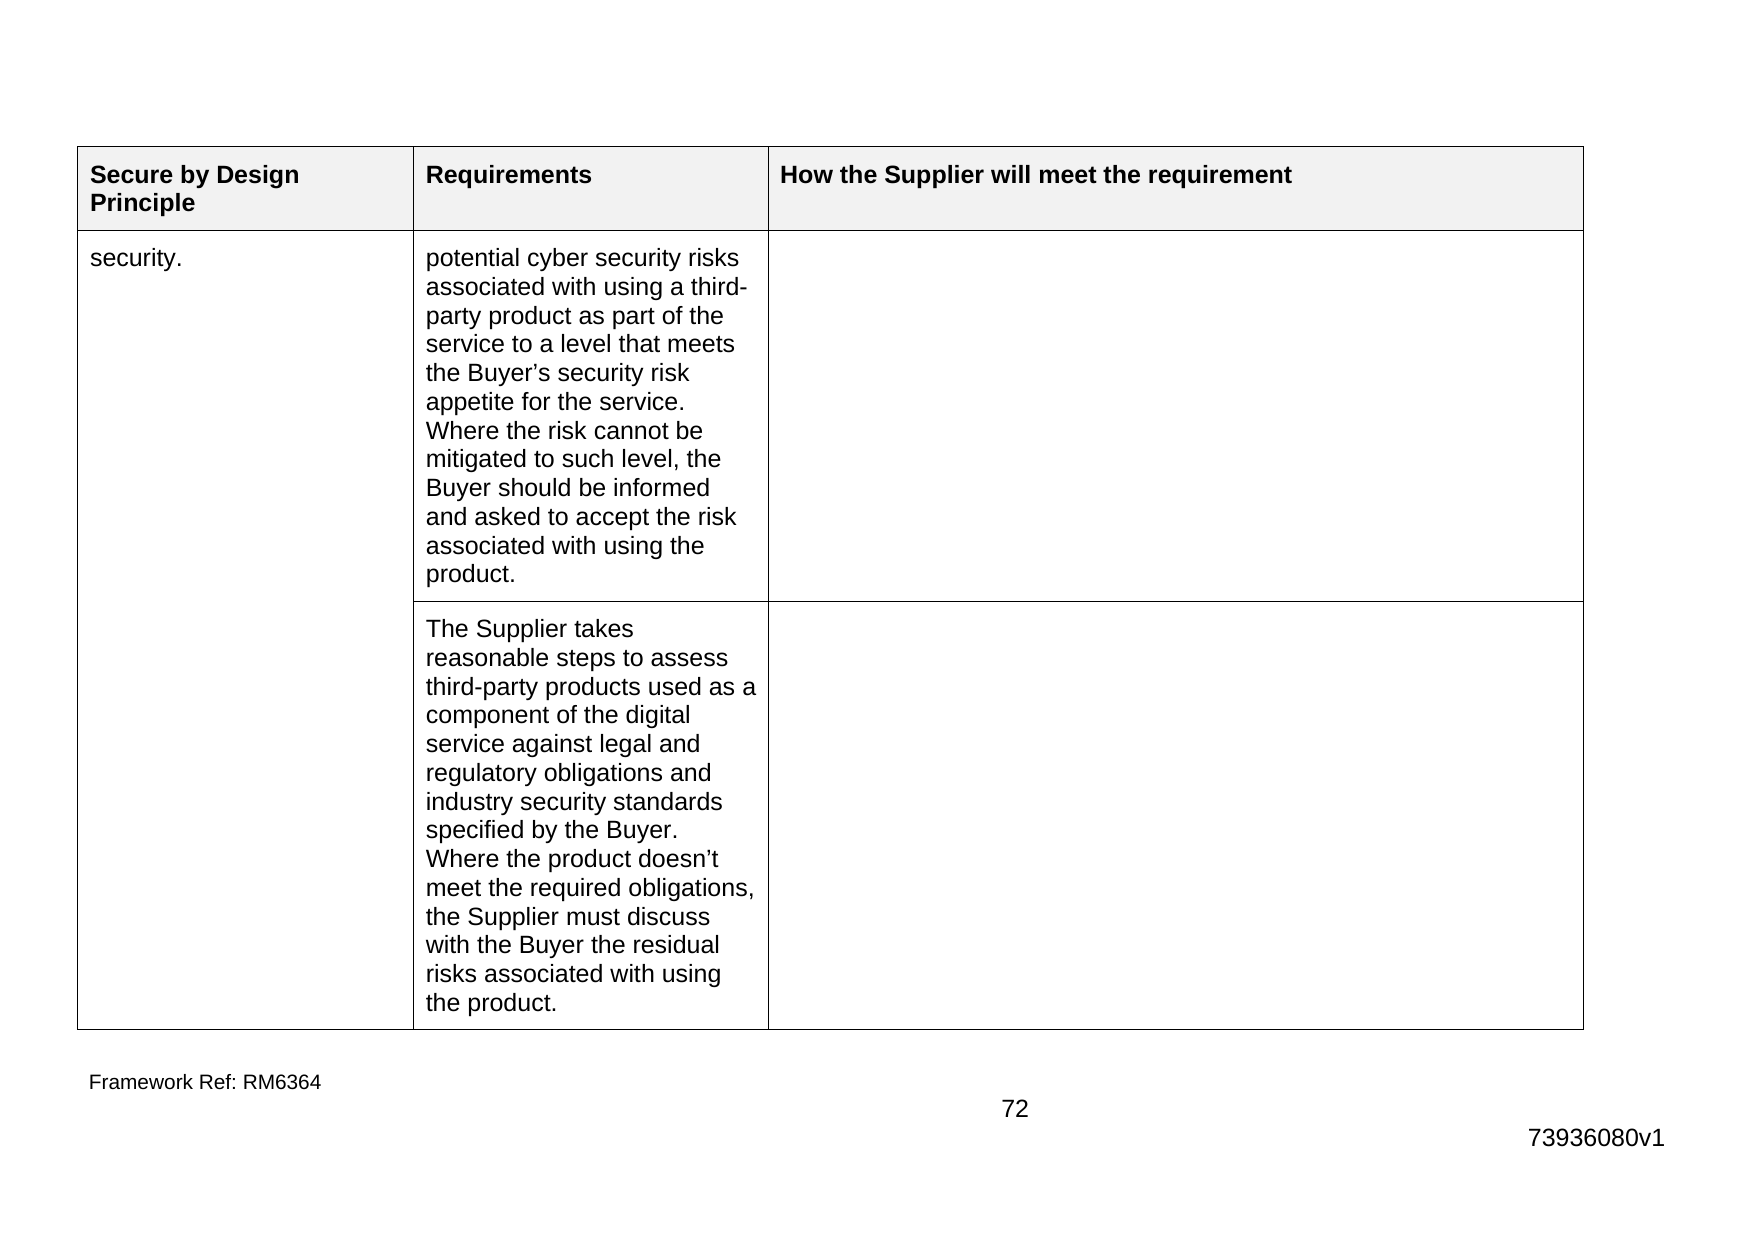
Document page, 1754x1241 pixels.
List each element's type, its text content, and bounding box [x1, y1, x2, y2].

table_cell potential cyber security risks associated with using a third-party product as part of the service to a level that meets the Buyer’s security risk appetite for the service. Where the risk cannot be mitigated to such level, the Buyer should be informed and asked to accept the risk associated with using the product. [414, 231, 768, 601]
table_cell security. [78, 231, 413, 1029]
table_cell [769, 602, 1583, 1029]
table_header How the Supplier will meet the requirement [769, 147, 1583, 230]
table_cell The Supplier takes reasonable steps to assess third-party products used as a component of the digital service against legal and regulatory obligations and industry security standards specified by the Buyer. Where the product doesn’t meet the required obligations, the Supplier must discuss with the Buyer the residual risks associated with using the product. [414, 602, 768, 1029]
table_header Secure by Design Principle [78, 147, 413, 230]
table_cell [769, 231, 1583, 601]
table_header Requirements [414, 147, 768, 230]
